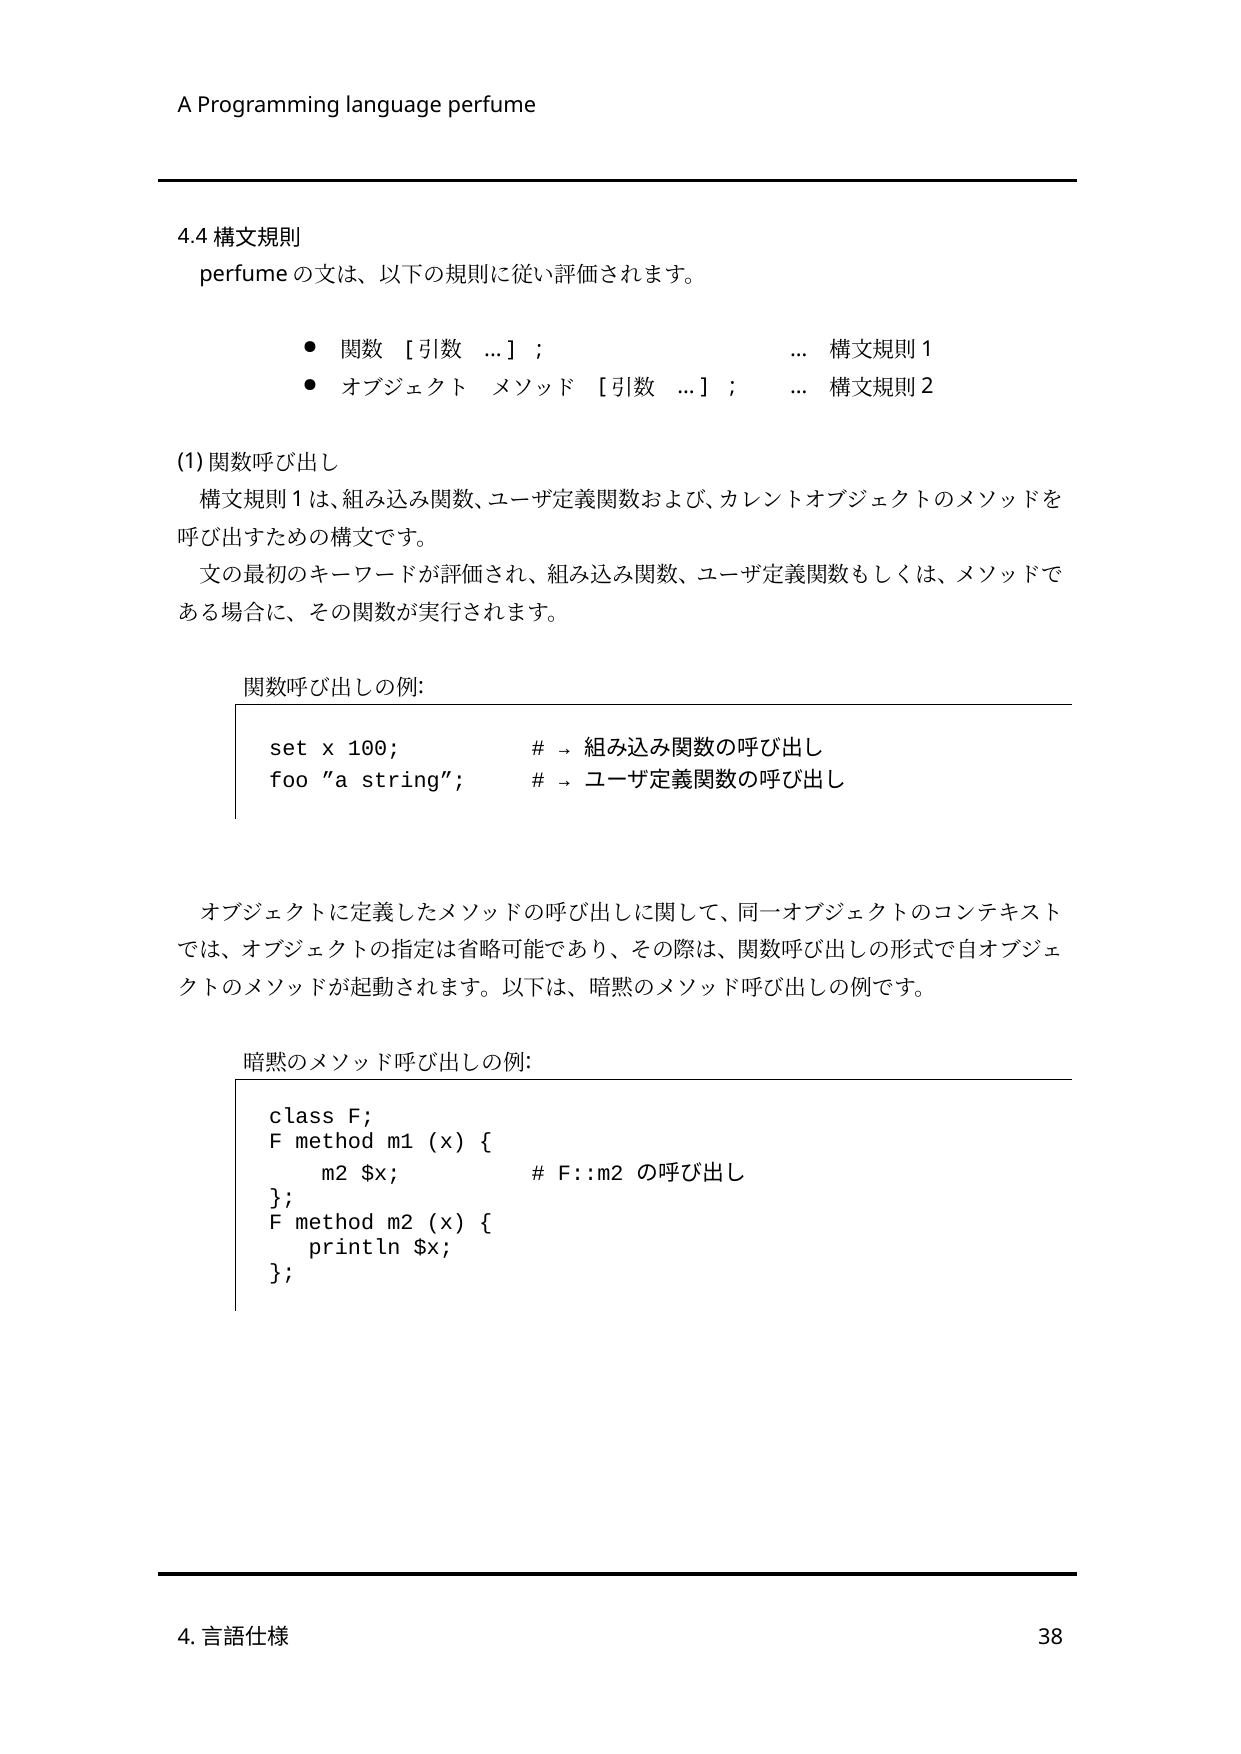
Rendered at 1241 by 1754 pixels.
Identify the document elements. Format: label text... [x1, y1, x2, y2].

list オブジェクト メソッド [ 引数 ... ] ; … 構文規則2 [302, 367, 1063, 404]
text 暗黙のメソッド呼び出しの例: [243, 1042, 1063, 1079]
text 構文規則1は、組み込み関数、ユーザ定義関数および、カレントオブジェクトのメソッドを呼び出すための構文です。 [177, 479, 1063, 554]
table_header class F; F method m1 (x) { m2 $x; # F::m2 の呼び出し }; F method m2 (x) { println $x; }; [236, 1080, 1072, 1311]
table_header set x 100; # → 組み込み関数の呼び出し foo ”a string”; # → ユーザ定義関数の呼び出し [236, 705, 1072, 819]
text オブジェクトに定義したメソッドの呼び出しに関して、同一オブジェクトのコンテキストでは、オブジェクトの指定は省略可能であり、その際は、関数呼び出しの形式で自オブジェクトのメソッドが起動されます。以下は、暗黙のメソッド呼び出しの例です。 [177, 892, 1063, 1004]
text 関数呼び出しの例: [243, 667, 1063, 704]
text perfumeの文は、以下の規則に従い評価されます。 [177, 254, 1063, 292]
list 関数 [ 引数 ... ] ; … 構文規則1 [302, 329, 1063, 367]
subtitle 4.4 構文規則 [177, 217, 1063, 254]
text (1) 関数呼び出し [177, 442, 1063, 479]
text 文の最初のキーワードが評価され、組み込み関数、ユーザ定義関数もしくは、メソッドである場合に、その関数が実行されます。 [177, 554, 1063, 629]
